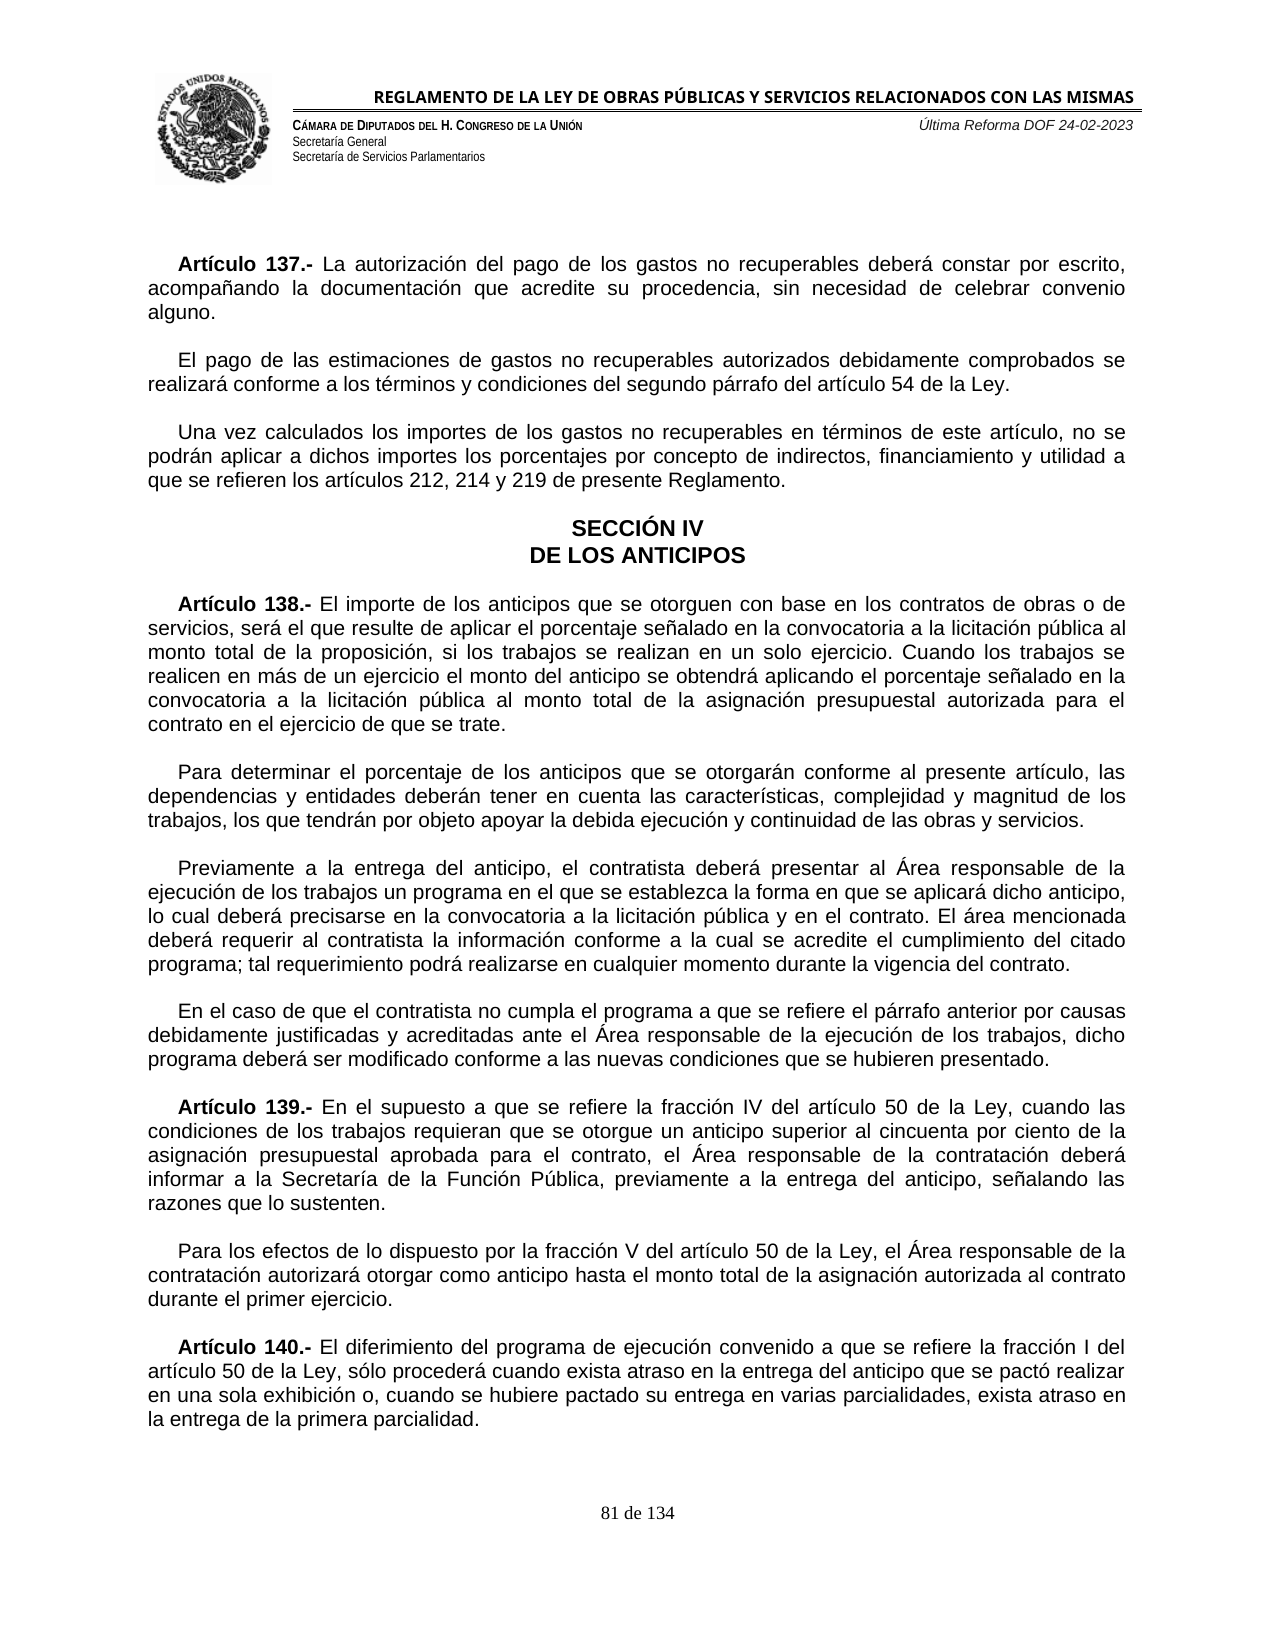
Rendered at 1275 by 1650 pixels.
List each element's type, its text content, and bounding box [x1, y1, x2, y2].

text Artículo 137.- La autorización del pago de los gastos no recuperables deberá constar por escrito, acompañando la documentación que acredite su procedencia, sin necesidad de celebrar convenio alguno. [148, 252, 1127, 324]
text El pago de las estimaciones de gastos no recuperables autorizados debidamente comprobados se realizará conforme a los términos y condiciones del segundo párrafo del artículo 54 de la Ley. [148, 348, 1127, 396]
text Previamente a la entrega del anticipo, el contratista deberá presentar al Área responsable de la ejecución de los trabajos un programa en el que se establezca la forma en que se aplicará dicho anticipo, lo cual deberá precisarse en la convocatoria a la licitación pública y en el contrato. El área mencionada deberá requerir al contratista la información conforme a la cual se acredite el cumplimiento del citado programa; tal requerimiento podrá realizarse en cualquier momento durante la vigencia del contrato. [148, 856, 1127, 975]
text Artículo 139.- En el supuesto a que se refiere la fracción IV del artículo 50 de la Ley, cuando las condiciones de los trabajos requieran que se otorgue un anticipo superior al cincuenta por ciento de la asignación presupuestal aprobada para el contrato, el Área responsable de la contratación deberá informar a la Secretaría de la Función Pública, previamente a la entrega del anticipo, señalando las razones que lo sustenten. [148, 1095, 1127, 1215]
text DE LOS ANTICIPOS [148, 542, 1127, 568]
text Para determinar el porcentaje de los anticipos que se otorgarán conforme al presente artículo, las dependencias y entidades deberán tener en cuenta las características, complejidad y magnitud de los trabajos, los que tendrán por objeto apoyar la debida ejecución y continuidad de las obras y servicios. [148, 760, 1127, 832]
text Una vez calculados los importes de los gastos no recuperables en términos de este artículo, no se podrán aplicar a dichos importes los porcentajes por concepto de indirectos, financiamiento y utilidad a que se refieren los artículos 212, 214 y 219 de presente Reglamento. [148, 419, 1127, 491]
text Para los efectos de lo dispuesto por la fracción V del artículo 50 de la Ley, el Área responsable de la contratación autorizará otorgar como anticipo hasta el monto total de la asignación autorizada al contrato durante el primer ejercicio. [148, 1239, 1127, 1311]
text Artículo 138.- El importe de los anticipos que se otorguen con base en los contratos de obras o de servicios, será el que resulte de aplicar el porcentaje señalado en la convocatoria a la licitación pública al monto total de la proposición, si los trabajos se realizan en un solo ejercicio. Cuando los trabajos se realicen en más de un ejercicio el monto del anticipo se obtendrá aplicando el porcentaje señalado en la convocatoria a la licitación pública al monto total de la asignación presupuestal autorizada para el contrato en el ejercicio de que se trate. [148, 592, 1127, 736]
text Artículo 140.- El diferimiento del programa de ejecución convenido a que se refiere la fracción I del artículo 50 de la Ley, sólo procederá cuando exista atraso en la entrega del anticipo que se pactó realizar en una sola exhibición o, cuando se hubiere pactado su entrega en varias parcialidades, exista atraso en la entrega de la primera parcialidad. [148, 1335, 1127, 1431]
text SECCIÓN IV [148, 515, 1127, 542]
text En el caso de que el contratista no cumpla el programa a que se refiere el párrafo anterior por causas debidamente justificadas y acreditadas ante el Área responsable de la ejecución de los trabajos, dicho programa deberá ser modificado conforme a las nuevas condiciones que se hubieren presentado. [148, 999, 1127, 1071]
